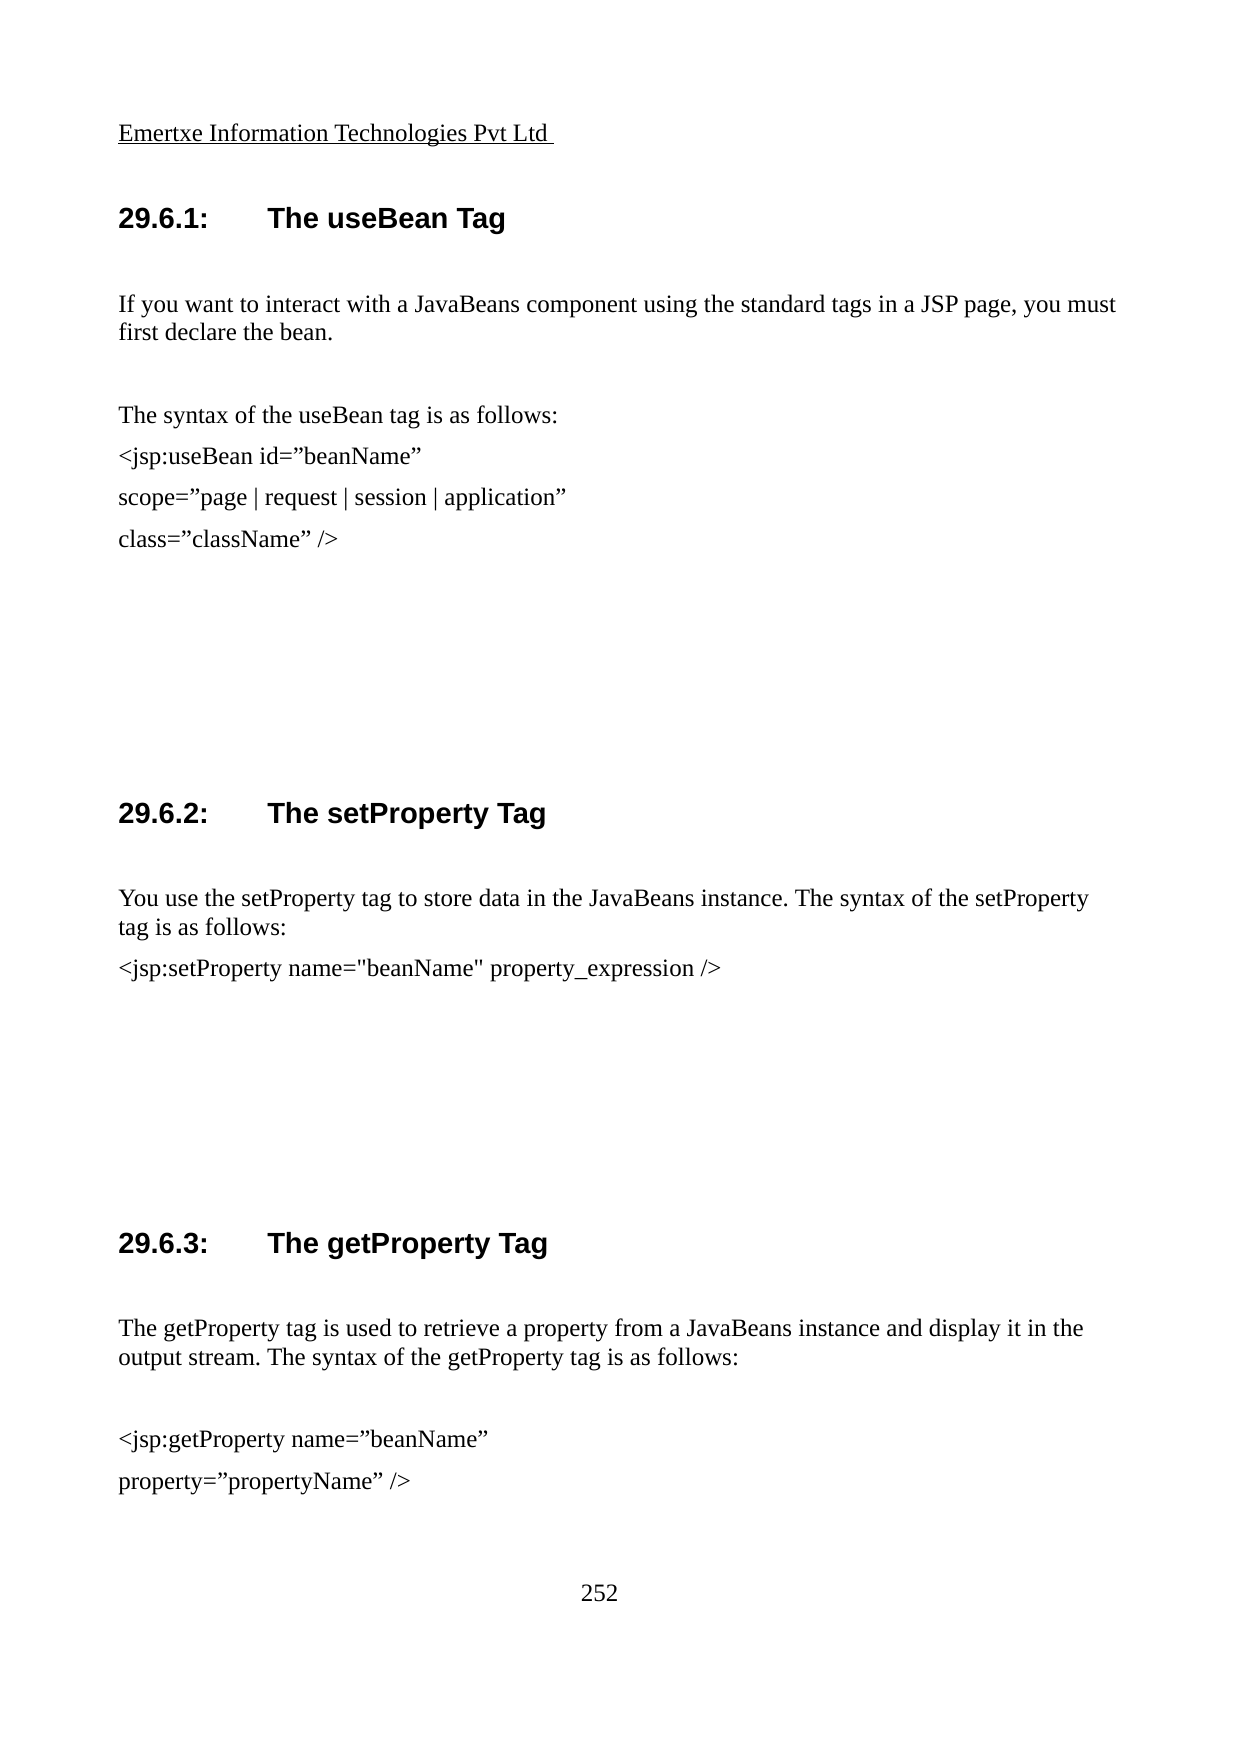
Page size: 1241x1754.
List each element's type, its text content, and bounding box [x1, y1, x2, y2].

text class=”className” /> [118, 524, 1122, 552]
text <jsp:setProperty name="beanName" property_expression /> [118, 953, 1122, 982]
subtitle The getProperty Tag [118, 1226, 1122, 1259]
text If you want to interact with a JavaBeans component using the standard tags in a JSP page, you must first declare the bean. [118, 289, 1122, 346]
text <jsp:useBean id=”beanName” [118, 441, 1122, 470]
text The syntax of the useBean tag is as follows: [118, 400, 1122, 429]
subtitle The setProperty Tag [118, 796, 1122, 830]
text property=”propertyName” /> [118, 1466, 1122, 1494]
text You use the setProperty tag to store data in the JavaBeans instance. The syntax of the setProperty tag is as follows: [118, 883, 1122, 941]
subtitle The useBean Tag [118, 201, 1122, 235]
text scope=”page | request | session | application” [118, 482, 1122, 511]
text The getProperty tag is used to retrieve a property from a JavaBeans instance and display it in the output stream. The syntax of the getProperty tag is as follows: [118, 1313, 1122, 1371]
text <jsp:getProperty name=”beanName” [118, 1424, 1122, 1453]
